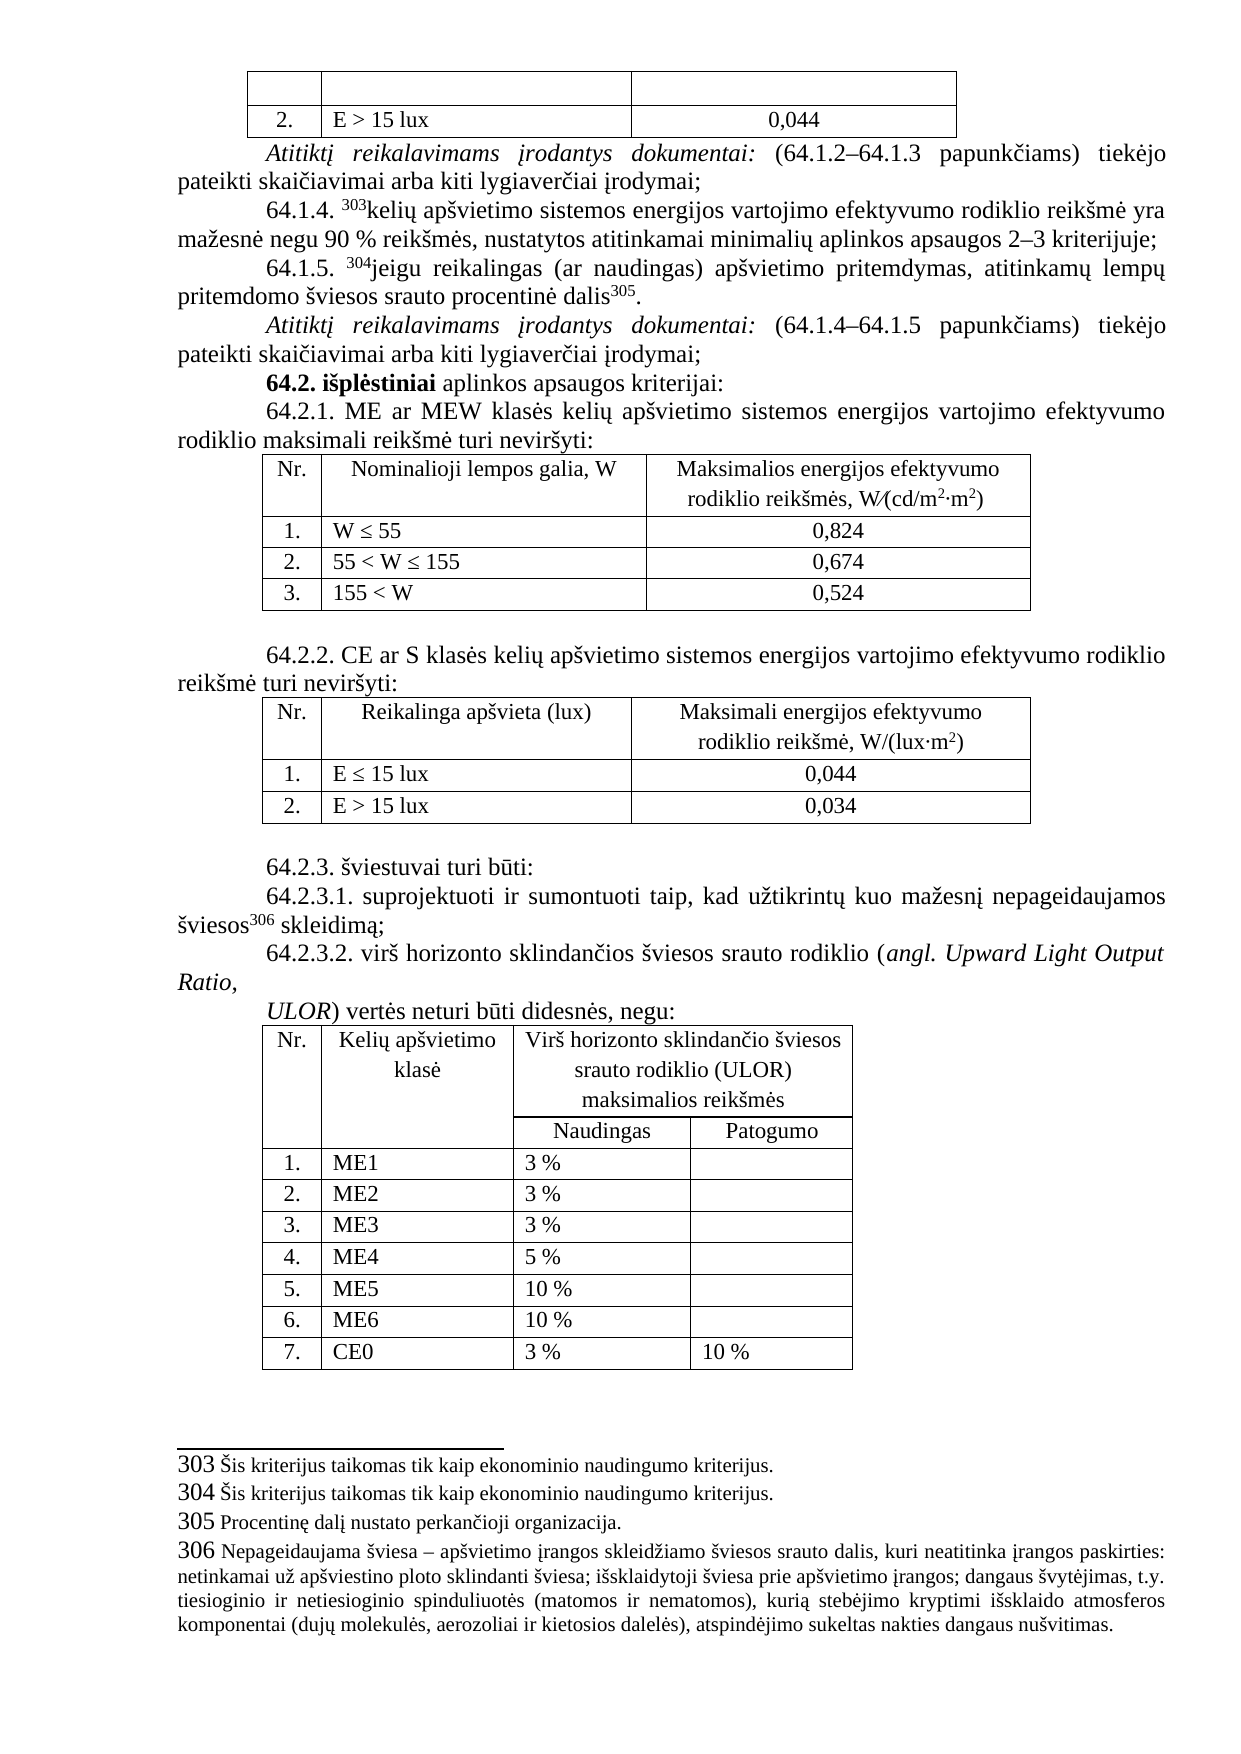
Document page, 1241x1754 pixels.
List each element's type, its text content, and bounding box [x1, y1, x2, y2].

text 64.1.4. kelių apšvietimo sistemos energijos vartojimo efektyvumo rodiklio reikšmė yra mažesnė negu 90 % reikšmės, nustatytos atitinkamai minimalių aplinkos apsaugos 2–3 kriterijuje; [177, 195, 1166, 253]
table_cell 5 % [514, 1243, 690, 1274]
table_cell 4. [263, 1243, 321, 1274]
table_header Nr. [263, 1026, 321, 1148]
table_header Maksimalios energijos efektyvumo rodiklio reikšmės, W∕(cd/m2∙m2) [647, 455, 1030, 516]
table_cell ME3 [322, 1212, 513, 1242]
table_cell 1. [263, 1149, 321, 1179]
table_cell CE0 [322, 1338, 513, 1369]
table_cell 6. [263, 1307, 321, 1337]
table_cell W ≤ 55 [322, 517, 646, 547]
text 64.2.1. ME ar MEW klasės kelių apšvietimo sistemos energijos vartojimo efektyvumo rodiklio maksimali reikšmė turi neviršyti: [177, 396, 1166, 454]
table_cell 0,044 [632, 106, 956, 137]
table_cell 0,674 [647, 548, 1030, 578]
table_cell E ≤ 15 lux [322, 760, 631, 791]
table_cell 55 < W ≤ 155 [322, 548, 646, 578]
table_cell 3 % [514, 1149, 690, 1179]
table_cell [691, 1275, 852, 1306]
text 64.1.5. jeigu reikalingas (ar naudingas) apšvietimo pritemdymas, atitinkamų lempų pritemdomo šviesos srauto procentinė dalis. [177, 253, 1166, 310]
text Šis kriterijus taikomas tik kaip ekonominio naudingumo kriterijus. [177, 1449, 1166, 1477]
table_cell 2. [263, 548, 321, 578]
table_cell 7. [263, 1338, 321, 1369]
table_header Nr. [263, 698, 321, 759]
table_cell 3. [263, 1212, 321, 1242]
table_cell ME6 [322, 1307, 513, 1337]
table_cell [691, 1307, 852, 1337]
table_cell 1. [263, 517, 321, 547]
table_header Reikalinga apšvieta (lux) [322, 698, 631, 759]
table_cell 155 < W [322, 579, 646, 610]
table_cell E > 15 lux [322, 106, 631, 137]
table_cell ME1 [322, 1149, 513, 1179]
table_cell [691, 1180, 852, 1211]
table_cell 10 % [514, 1307, 690, 1337]
text 64.2.2. CE ar S klasės kelių apšvietimo sistemos energijos vartojimo efektyvumo rodiklio reikšmė turi neviršyti: [177, 640, 1166, 697]
table_cell [691, 1212, 852, 1242]
table_cell 10 % [691, 1338, 852, 1369]
table_cell 5. [263, 1275, 321, 1306]
text 64.2.3.1. suprojektuoti ir sumontuoti taip, kad užtikrintų kuo mažesnį nepageidaujamos šviesos skleidimą; [177, 881, 1166, 938]
table_cell 0,044 [632, 760, 1030, 791]
table_cell [691, 1149, 852, 1179]
text Nepageidaujama šviesa – apšvietimo įrangos skleidžiamo šviesos srauto dalis, kuri neatitinka įrangos paskirties: netinkamai už apšviestino ploto sklindanti šviesa; išsklaidytoji šviesa prie apšvietimo įrangos; dangaus švytėjimas, t.y. tiesioginio ir netiesioginio spinduliuotės (matomos ir nematomos), kurią stebėjimo kryptimi išsklaido atmosferos komponentai (dujų molekulės, aerozoliai ir kietosios dalelės), atspindėjimo sukeltas nakties dangaus nušvitimas. [177, 1535, 1166, 1636]
table_cell 2. [248, 106, 321, 137]
table_cell ME2 [322, 1180, 513, 1211]
table_cell ME4 [322, 1243, 513, 1274]
table_cell 0,824 [647, 517, 1030, 547]
table_cell 3 % [514, 1338, 690, 1369]
table_cell [691, 1243, 852, 1274]
table_header Nr. [263, 455, 321, 516]
table_header Kelių apšvietimo klasė [322, 1026, 513, 1148]
table_cell 2. [263, 1180, 321, 1211]
table_cell [632, 72, 956, 105]
table_cell 3 % [514, 1180, 690, 1211]
text 64.2.3.2. virš horizonto sklindančios šviesos srauto rodiklio (angl. Upward Light Output Ratio, [177, 938, 1166, 996]
text Šis kriterijus taikomas tik kaip ekonominio naudingumo kriterijus. [177, 1477, 1166, 1506]
table_header Virš horizonto sklindančio šviesos srauto rodiklio (ULOR) maksimalios reikšmės [514, 1026, 852, 1116]
table_cell 1. [263, 760, 321, 791]
table_cell 10 % [514, 1275, 690, 1306]
table_cell 3 % [514, 1212, 690, 1242]
text ULOR) vertės neturi būti didesnės, negu: [177, 996, 1166, 1025]
text 64.2. išplėstiniai aplinkos apsaugos kriterijai: [177, 368, 1166, 396]
text Atitiktį reikalavimams įrodantys dokumentai: (64.1.4–64.1.5 papunkčiams) tiekėjo pateikti skaičiavimai arba kiti lygiaverčiai įrodymai; [177, 310, 1166, 368]
text Procentinę dalį nustato perkančioji organizacija. [177, 1506, 1166, 1535]
table_cell Patogumo [691, 1118, 852, 1148]
table_cell 0,524 [647, 579, 1030, 610]
table_cell 2. [263, 792, 321, 822]
table_cell [248, 72, 321, 105]
table_cell [322, 72, 631, 105]
text 64.2.3. šviestuvai turi būti: [177, 852, 1166, 881]
table_cell Naudingas [514, 1118, 690, 1148]
table_cell 3. [263, 579, 321, 610]
text Atitiktį reikalavimams įrodantys dokumentai: (64.1.2–64.1.3 papunkčiams) tiekėjo pateikti skaičiavimai arba kiti lygiaverčiai įrodymai; [177, 138, 1166, 195]
table_header Maksimali energijos efektyvumo rodiklio reikšmė, W/(lux∙m2) [632, 698, 1030, 759]
table_cell 0,034 [632, 792, 1030, 822]
table_cell E > 15 lux [322, 792, 631, 822]
table_cell ME5 [322, 1275, 513, 1306]
table_header Nominalioji lempos galia, W [322, 455, 646, 516]
